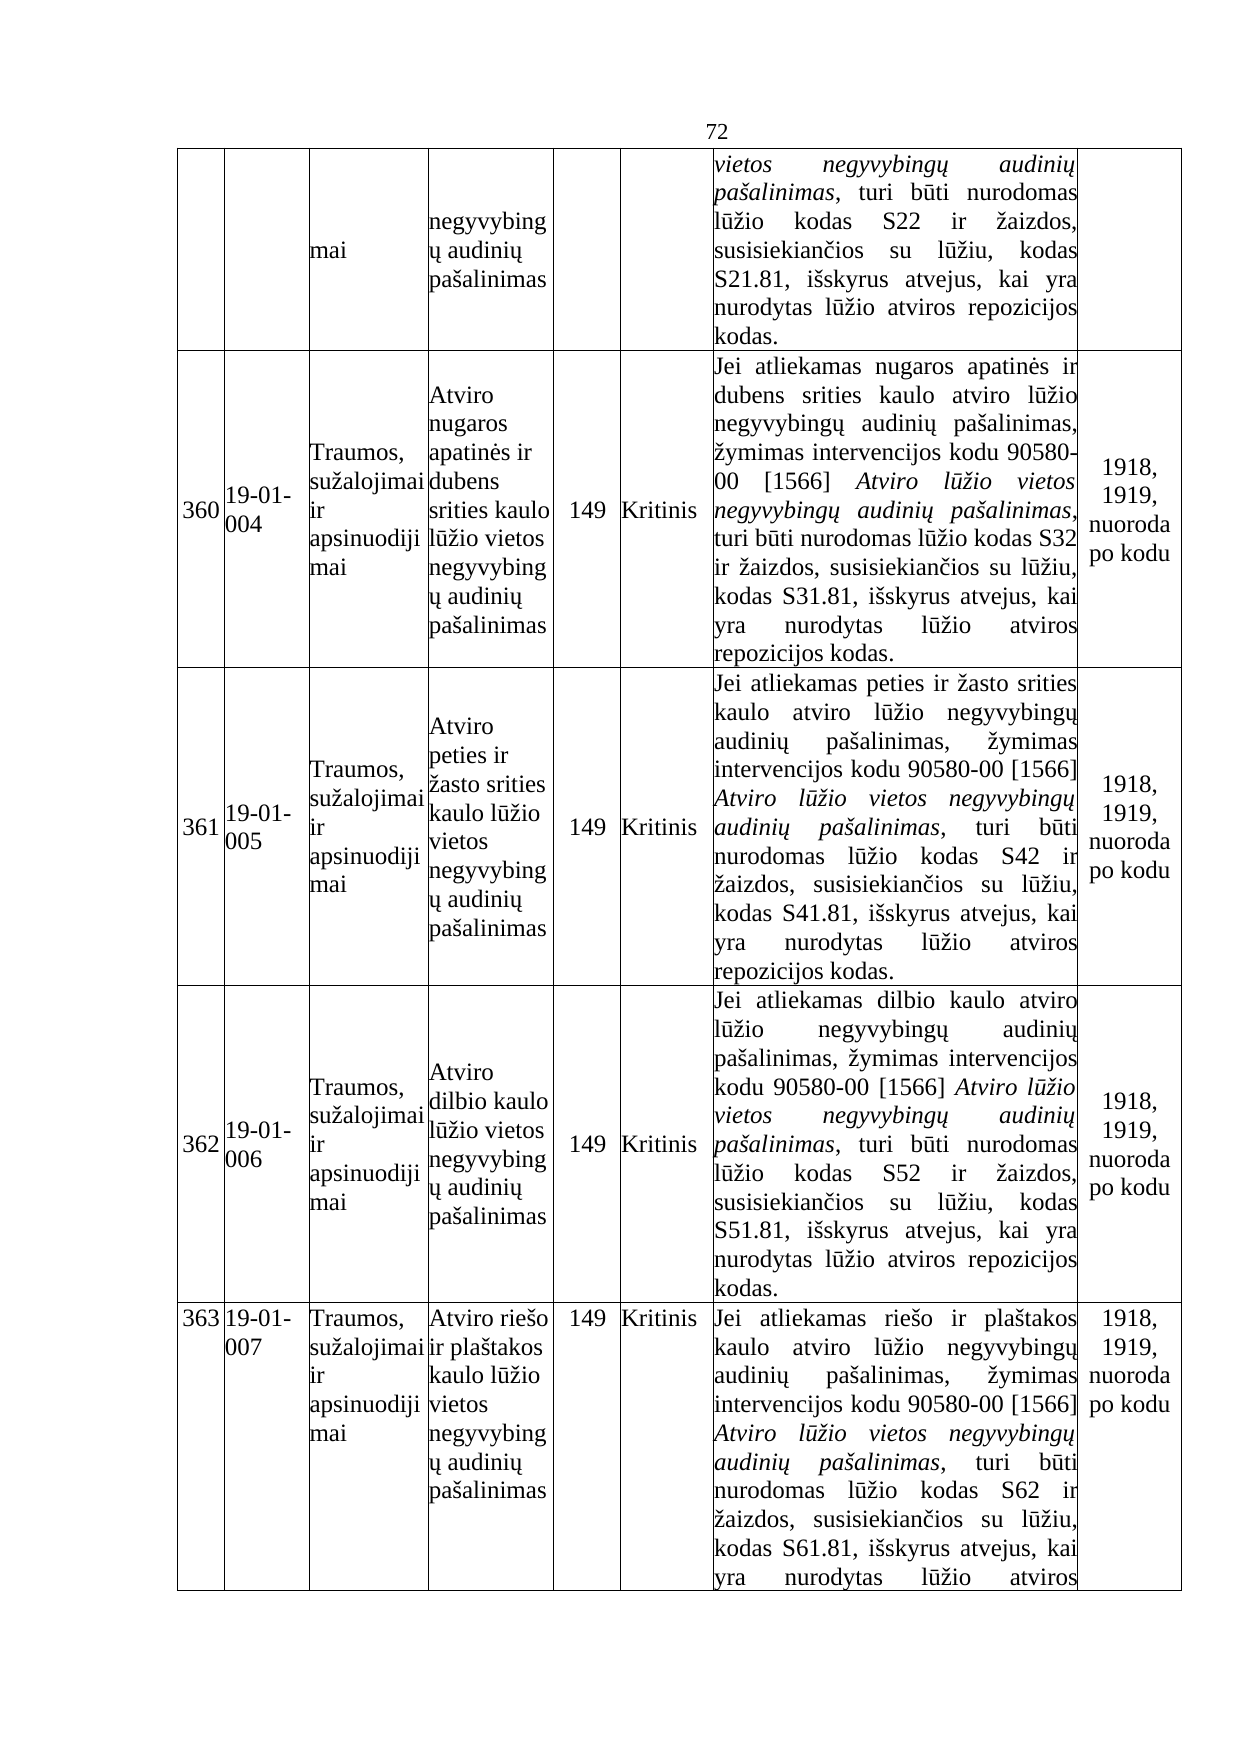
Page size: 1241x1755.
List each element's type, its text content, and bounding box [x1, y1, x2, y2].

table_cell [225, 149, 309, 350]
table_cell 19-01-005 [225, 668, 309, 984]
table_cell Traumos, sužalojimai ir apsinuodijimai [310, 986, 428, 1302]
table_cell Traumos, sužalojimai ir apsinuodijimai [310, 1303, 428, 1590]
table_cell [554, 149, 620, 350]
table_cell Kritinis [621, 1303, 713, 1590]
table_cell [178, 149, 224, 350]
table_cell Jei atliekamas peties ir žasto srities kaulo atviro lūžio negyvybingų audinių pašalinimas, žymimas intervencijos kodu 90580-00 [1566] Atviro lūžio vietos negyvybingų audinių pašalinimas, turi būti nurodomas lūžio kodas S42 ir žaizdos, susisiekiančios su lūžiu, kodas S41.81, išskyrus atvejus, kai yra nurodytas lūžio atviros repozicijos kodas. [714, 668, 1077, 984]
table_cell 149 [554, 351, 620, 667]
table_cell Atviro riešo ir plaštakos kaulo lūžio vietos negyvybingų audinių pašalinimas [429, 1303, 553, 1590]
table_cell vietos negyvybingų audinių pašalinimas, turi būti nurodomas lūžio kodas S22 ir žaizdos, susisiekiančios su lūžiu, kodas S21.81, išskyrus atvejus, kai yra nurodytas lūžio atviros repozicijos kodas. [714, 149, 1077, 350]
table_cell 1918, 1919, nuoroda po kodu [1078, 1303, 1181, 1590]
table_cell 1918, 1919, nuoroda po kodu [1078, 351, 1181, 667]
table_cell 149 [554, 1303, 620, 1590]
table_cell 363 [178, 1303, 224, 1590]
table_cell negyvybingų audinių pašalinimas [429, 149, 553, 350]
table_cell 361 [178, 668, 224, 984]
table_cell Atviro nugaros apatinės ir dubens srities kaulo lūžio vietos negyvybingų audinių pašalinimas [429, 351, 553, 667]
table_cell 362 [178, 986, 224, 1302]
table_cell Atviro dilbio kaulo lūžio vietos negyvybingų audinių pašalinimas [429, 986, 553, 1302]
table_cell Kritinis [621, 351, 713, 667]
table_cell [621, 149, 713, 350]
table_cell 149 [554, 668, 620, 984]
table_cell Atviro peties ir žasto srities kaulo lūžio vietos negyvybingų audinių pašalinimas [429, 668, 553, 984]
table_cell Jei atliekamas nugaros apatinės ir dubens srities kaulo atviro lūžio negyvybingų audinių pašalinimas, žymimas intervencijos kodu 90580-00 [1566] Atviro lūžio vietos negyvybingų audinių pašalinimas, turi būti nurodomas lūžio kodas S32 ir žaizdos, susisiekiančios su lūžiu, kodas S31.81, išskyrus atvejus, kai yra nurodytas lūžio atviros repozicijos kodas. [714, 351, 1077, 667]
table_cell Traumos, sužalojimai ir apsinuodijimai [310, 668, 428, 984]
table_cell 1918, 1919, nuoroda po kodu [1078, 668, 1181, 984]
table_cell Jei atliekamas riešo ir plaštakos kaulo atviro lūžio negyvybingų audinių pašalinimas, žymimas intervencijos kodu 90580-00 [1566] Atviro lūžio vietos negyvybingų audinių pašalinimas, turi būti nurodomas lūžio kodas S62 ir žaizdos, susisiekiančios su lūžiu, kodas S61.81, išskyrus atvejus, kai yra nurodytas lūžio atviros [714, 1303, 1077, 1590]
table_cell 19-01-004 [225, 351, 309, 667]
table_cell Kritinis [621, 986, 713, 1302]
table_cell [1078, 149, 1181, 350]
table_cell Jei atliekamas dilbio kaulo atviro lūžio negyvybingų audinių pašalinimas, žymimas intervencijos kodu 90580-00 [1566] Atviro lūžio vietos negyvybingų audinių pašalinimas, turi būti nurodomas lūžio kodas S52 ir žaizdos, susisiekiančios su lūžiu, kodas S51.81, išskyrus atvejus, kai yra nurodytas lūžio atviros repozicijos kodas. [714, 986, 1077, 1302]
table_cell Traumos, sužalojimai ir apsinuodijimai [310, 351, 428, 667]
table_cell 149 [554, 986, 620, 1302]
table_cell 360 [178, 351, 224, 667]
table_cell mai [310, 149, 428, 350]
table_cell 19-01-007 [225, 1303, 309, 1590]
table_cell 1918, 1919, nuoroda po kodu [1078, 986, 1181, 1302]
table_cell 19-01-006 [225, 986, 309, 1302]
table_cell Kritinis [621, 668, 713, 984]
